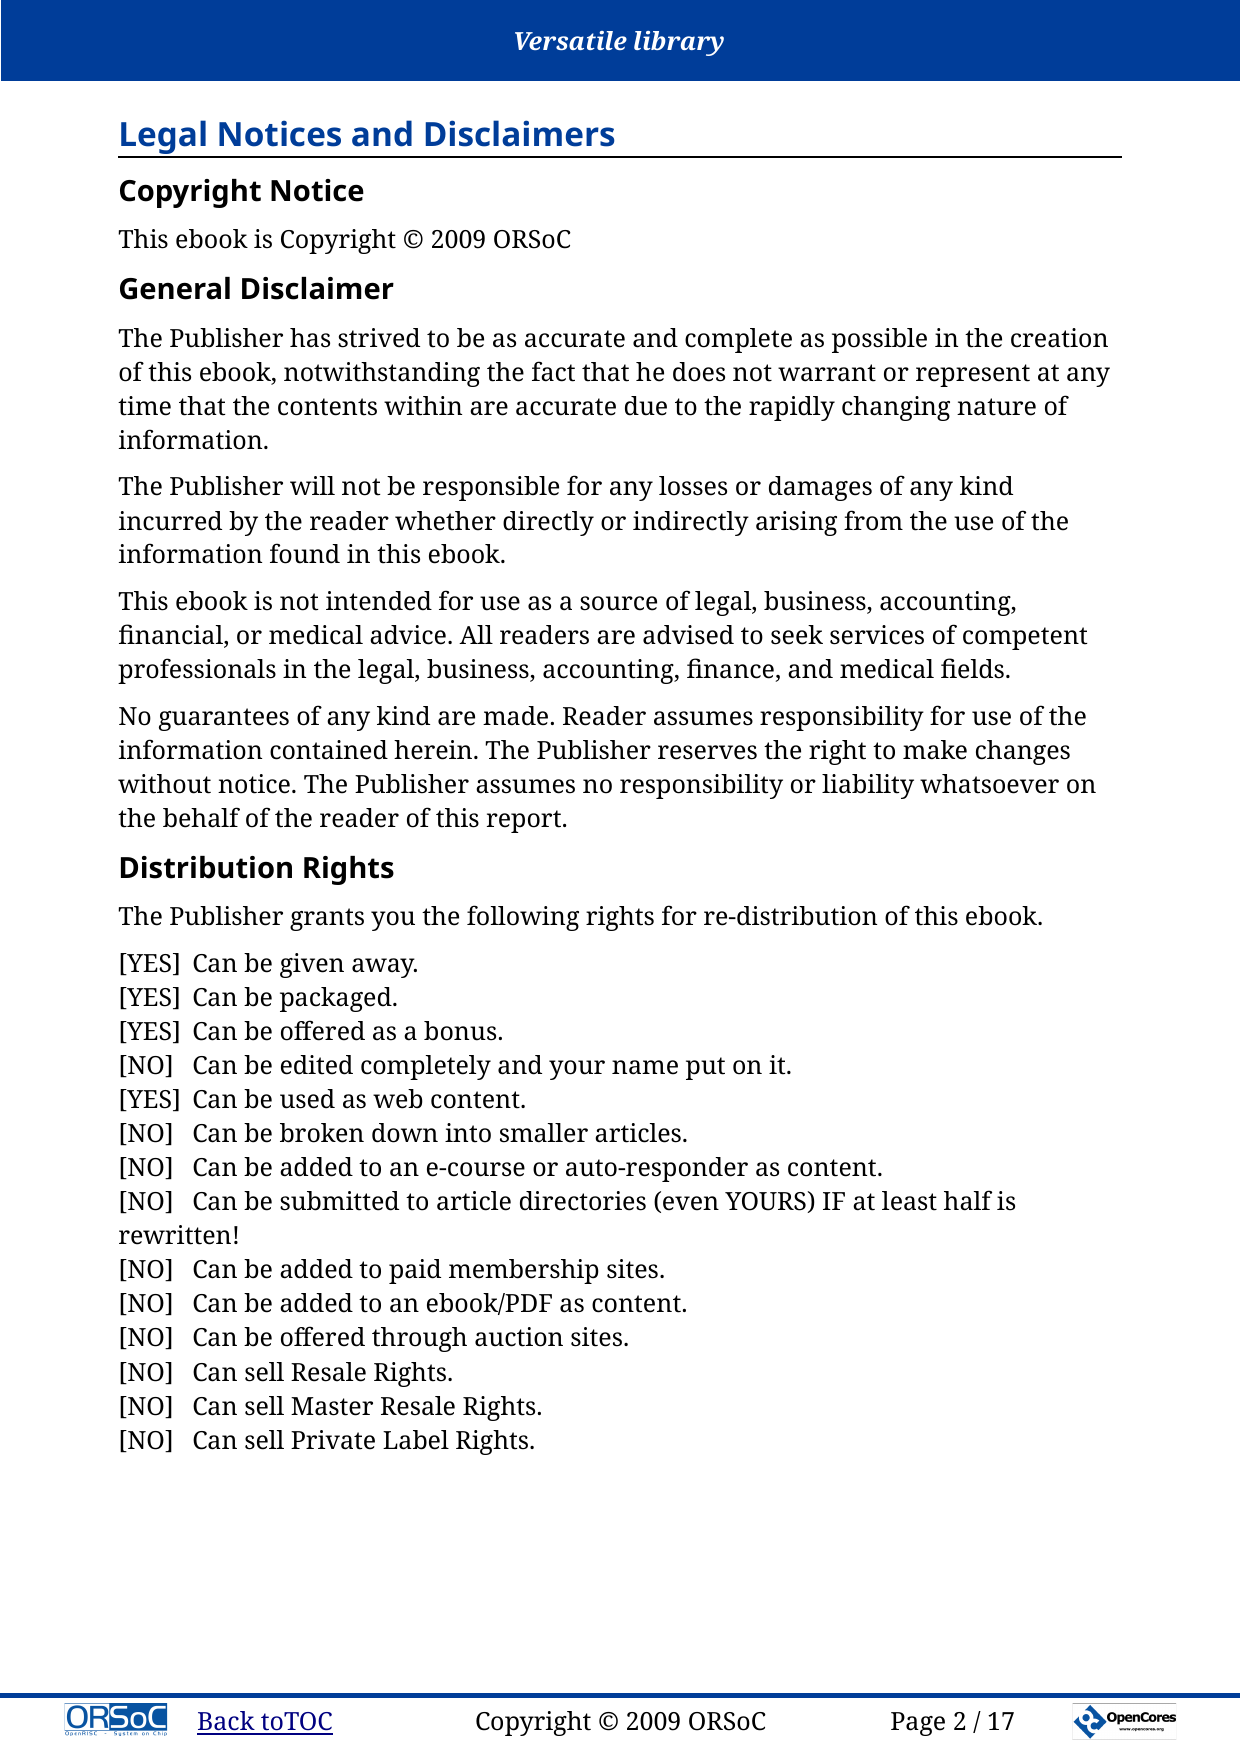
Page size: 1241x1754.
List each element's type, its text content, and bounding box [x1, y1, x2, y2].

text [YES] Can be given away. [YES] Can be packaged. [YES] Can be offered as a bonus. [NO] Can be edited completely and your name put on it. [YES] Can be used as web content. [NO] Can be broken down into smaller articles. [NO] Can be added to an e-course or auto-responder as content. [NO] Can be submitted to article directories (even YOURS) IF at least half is rewritten! [NO] Can be added to paid membership sites. [NO] Can be added to an ebook/PDF as content. [NO] Can be offered through auction sites. [NO] Can sell Resale Rights. [NO] Can sell Master Resale Rights. [NO] Can sell Private Label Rights. [118, 945, 1122, 1456]
text The Publisher grants you the following rights for re-distribution of this ebook. [118, 899, 1122, 933]
picture [64, 1703, 168, 1736]
text This ebook is not intended for use as a source of legal, business, accounting, financial, or medical advice. All readers are advised to seek services of competent professionals in the legal, business, accounting, finance, and medical fields. [118, 584, 1122, 686]
text No guarantees of any kind are made. Reader assumes responsibility for use of the information contained herein. The Publisher reserves the right to make changes without notice. The Publisher assumes no responsibility or liability whatsoever on the behalf of the reader of this report. [118, 698, 1122, 835]
text Legal Notices and Disclaimers [118, 111, 1122, 156]
text The Publisher has strived to be as accurate and complete as possible in the creation of this ebook, notwithstanding the fact that he does not warrant or represent at any time that the contents within are accurate due to the rapidly changing nature of information. [118, 320, 1122, 457]
text Distribution Rights [118, 847, 1122, 887]
text General Disclaimer [118, 269, 1122, 308]
picture [1072, 1703, 1177, 1740]
text Copyright Notice [118, 170, 1122, 210]
text The Publisher will not be responsible for any losses or damages of any kind incurred by the reader whether directly or indirectly arising from the use of the information found in this ebook. [118, 469, 1122, 571]
text This ebook is Copyright © 2009 ORSoC [118, 222, 1122, 256]
